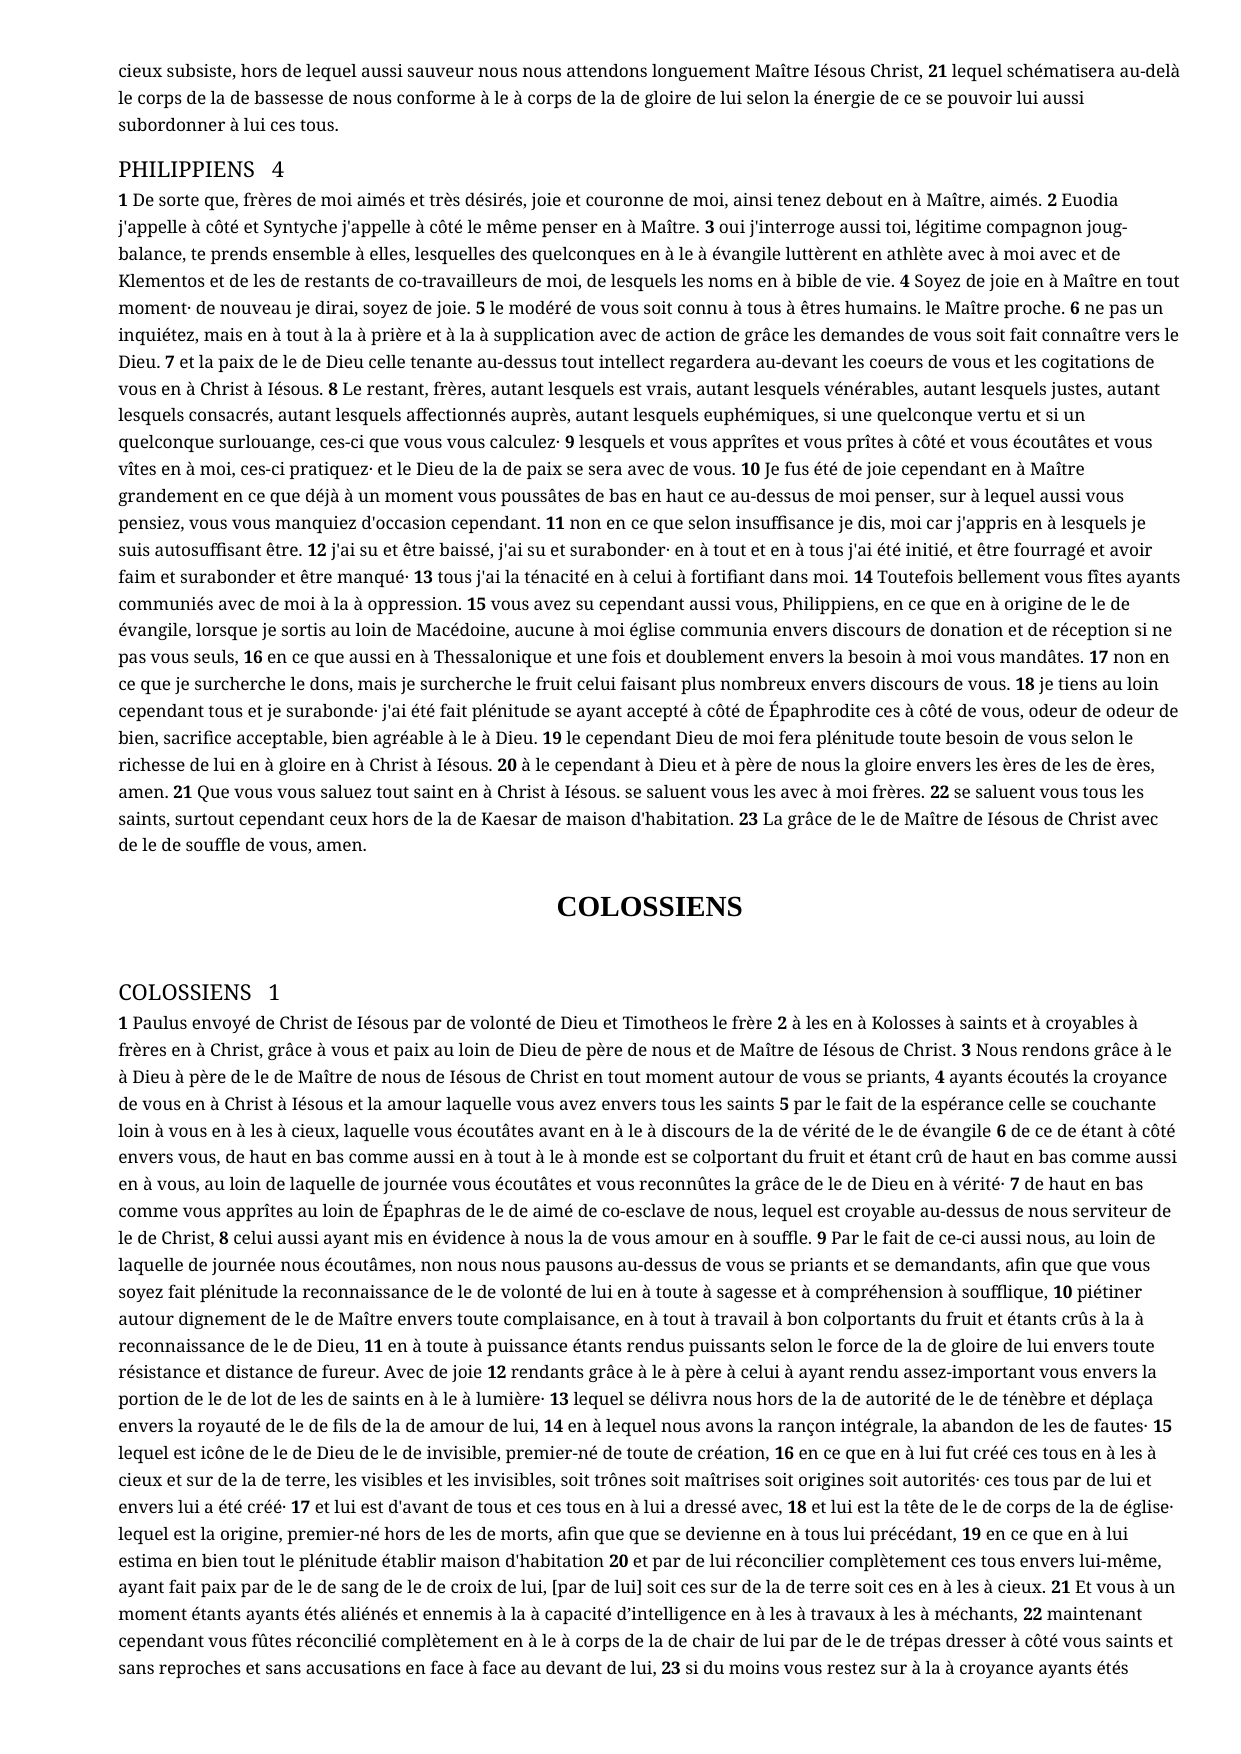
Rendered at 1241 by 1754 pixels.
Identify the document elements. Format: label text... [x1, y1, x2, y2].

text 1 Paulus envoyé de Christ de Iésous par de volonté de Dieu et Timotheos le frère 2 à les en à Kolosses à saints et à croyables à frères en à Christ, grâce à vous et paix au loin de Dieu de père de nous et de Maître de Iésous de Christ. 3 Nous rendons grâce à le à Dieu à père de le de Maître de nous de Iésous de Christ en tout moment autour de vous se priants, 4 ayants écoutés la croyance de vous en à Christ à Iésous et la amour laquelle vous avez envers tous les saints 5 par le fait de la espérance celle se couchante loin à vous en à les à cieux, laquelle vous écoutâtes avant en à le à discours de la de vérité de le de évangile 6 de ce de étant à côté envers vous, de haut en bas comme aussi en à tout à le à monde est se colportant du fruit et étant crû de haut en bas comme aussi en à vous, au loin de laquelle de journée vous écoutâtes et vous reconnûtes la grâce de le de Dieu en à vérité· 7 de haut en bas comme vous apprîtes au loin de Épaphras de le de aimé de co-esclave de nous, lequel est croyable au-dessus de nous serviteur de le de Christ, 8 celui aussi ayant mis en évidence à nous la de vous amour en à souffle. 9 Par le fait de ce-ci aussi nous, au loin de laquelle de journée nous écoutâmes, non nous nous pausons au-dessus de vous se priants et se demandants, afin que que vous soyez fait plénitude la reconnaissance de le de volonté de lui en à toute à sagesse et à compréhension à soufflique, 10 piétiner autour dignement de le de Maître envers toute complaisance, en à tout à travail à bon colportants du fruit et étants crûs à la à reconnaissance de le de Dieu, 11 en à toute à puissance étants rendus puissants selon le force de la de gloire de lui envers toute résistance et distance de fureur. Avec de joie 12 rendants grâce à le à père à celui à ayant rendu assez-important vous envers la portion de le de lot de les de saints en à le à lumière· 13 lequel se délivra nous hors de la de autorité de le de ténèbre et déplaça envers la royauté de le de fils de la de amour de lui, 14 en à lequel nous avons la rançon intégrale, la abandon de les de fautes· 15 lequel est icône de le de Dieu de le de invisible, premier-né de toute de création, 16 en ce que en à lui fut créé ces tous en à les à cieux et sur de la de terre, les visibles et les invisibles, soit trônes soit maîtrises soit origines soit autorités· ces tous par de lui et envers lui a été créé· 17 et lui est d'avant de tous et ces tous en à lui a dressé avec, 18 et lui est la tête de le de corps de la de église· lequel est la origine, premier-né hors de les de morts, afin que que se devienne en à tous lui précédant, 19 en ce que en à lui estima en bien tout le plénitude établir maison d'habitation 20 et par de lui réconcilier complètement ces tous envers lui-même, ayant fait paix par de le de sang de le de croix de lui, [par de lui] soit ces sur de la de terre soit ces en à les à cieux. 21 Et vous à un moment étants ayants étés aliénés et ennemis à la à capacité d’intelligence en à les à travaux à les à méchants, 22 maintenant cependant vous fûtes réconcilié complètement en à le à corps de la de chair de lui par de le de trépas dresser à côté vous saints et sans reproches et sans accusations en face à face au devant de lui, 23 si du moins vous restez sur à la à croyance ayants étés [118, 1011, 1181, 1679]
text 1 De sorte que, frères de moi aimés et très désirés, joie et couronne de moi, ainsi tenez debout en à Maître, aimés. 2 Euodia j'appelle à côté et Syntyche j'appelle à côté le même penser en à Maître. 3 oui j'interroge aussi toi, légitime compagnon joug-balance, te prends ensemble à elles, lesquelles des quelconques en à le à évangile luttèrent en athlète avec à moi avec et de Klementοs et de les de restants de co-travailleurs de moi, de lesquels les noms en à bible de vie. 4 Soyez de joie en à Maître en tout moment· de nouveau je dirai, soyez de joie. 5 le modéré de vous soit connu à tous à êtres humains. le Maître proche. 6 ne pas un inquiétez, mais en à tout à la à prière et à la à supplication avec de action de grâce les demandes de vous soit fait connaître vers le Dieu. 7 et la paix de le de Dieu celle tenante au-dessus tout intellect regardera au-devant les coeurs de vous et les cogitations de vous en à Christ à Iésous. 8 Le restant, frères, autant lesquels est vrais, autant lesquels vénérables, autant lesquels justes, autant lesquels consacrés, autant lesquels affectionnés auprès, autant lesquels euphémiques, si une quelconque vertu et si un quelconque surlouange, ces-ci que vous vous calculez· 9 lesquels et vous apprîtes et vous prîtes à côté et vous écoutâtes et vous vîtes en à moi, ces-ci pratiquez· et le Dieu de la de paix se sera avec de vous. 10 Je fus été de joie cependant en à Maître grandement en ce que déjà à un moment vous poussâtes de bas en haut ce au-dessus de moi penser, sur à lequel aussi vous pensiez, vous vous manquiez d'occasion cependant. 11 non en ce que selon insuffisance je dis, moi car j'appris en à lesquels je suis autosuffisant être. 12 j'ai su et être baissé, j'ai su et surabonder· en à tout et en à tous j'ai été initié, et être fourragé et avoir faim et surabonder et être manqué· 13 tous j'ai la ténacité en à celui à fortifiant dans moi. 14 Toutefois bellement vous fîtes ayants communiés avec de moi à la à oppression. 15 vous avez su cependant aussi vous, Philippiens, en ce que en à origine de le de évangile, lorsque je sortis au loin de Macédoine, aucune à moi église communia envers discours de donation et de réception si ne pas vous seuls, 16 en ce que aussi en à Thessalonique et une fois et doublement envers la besoin à moi vous mandâtes. 17 non en ce que je surcherche le dons, mais je surcherche le fruit celui faisant plus nombreux envers discours de vous. 18 je tiens au loin cependant tous et je surabonde· j'ai été fait plénitude se ayant accepté à côté de Épaphrodite ces à côté de vous, odeur de odeur de bien, sacrifice acceptable, bien agréable à le à Dieu. 19 le cependant Dieu de moi fera plénitude toute besoin de vous selon le richesse de lui en à gloire en à Christ à Iésous. 20 à le cependant à Dieu et à père de nous la gloire envers les ères de les de ères, amen. 21 Que vous vous saluez tout saint en à Christ à Iésous. se saluent vous les avec à moi frères. 22 se saluent vous tous les saints, surtout cependant ceux hors de la de Kaesar de maison d'habitation. 23 La grâce de le de Maître de Iésous de Christ avec de le de souffle de vous, amen. [118, 188, 1181, 857]
text cieux subsiste, hors de lequel aussi sauveur nous nous attendons longuement Maître Iésous Christ, 21 lequel schématisera au-delà le corps de la de bassesse de nous conforme à le à corps de la de gloire de lui selon la énergie de ce se pouvoir lui aussi subordonner à lui ces tous. [118, 59, 1181, 136]
text PHILIPPIENS 4 [118, 154, 1181, 184]
subtitle COLOSSIENS [118, 889, 1181, 923]
text COLOSSIENS 1 [118, 977, 1181, 1007]
